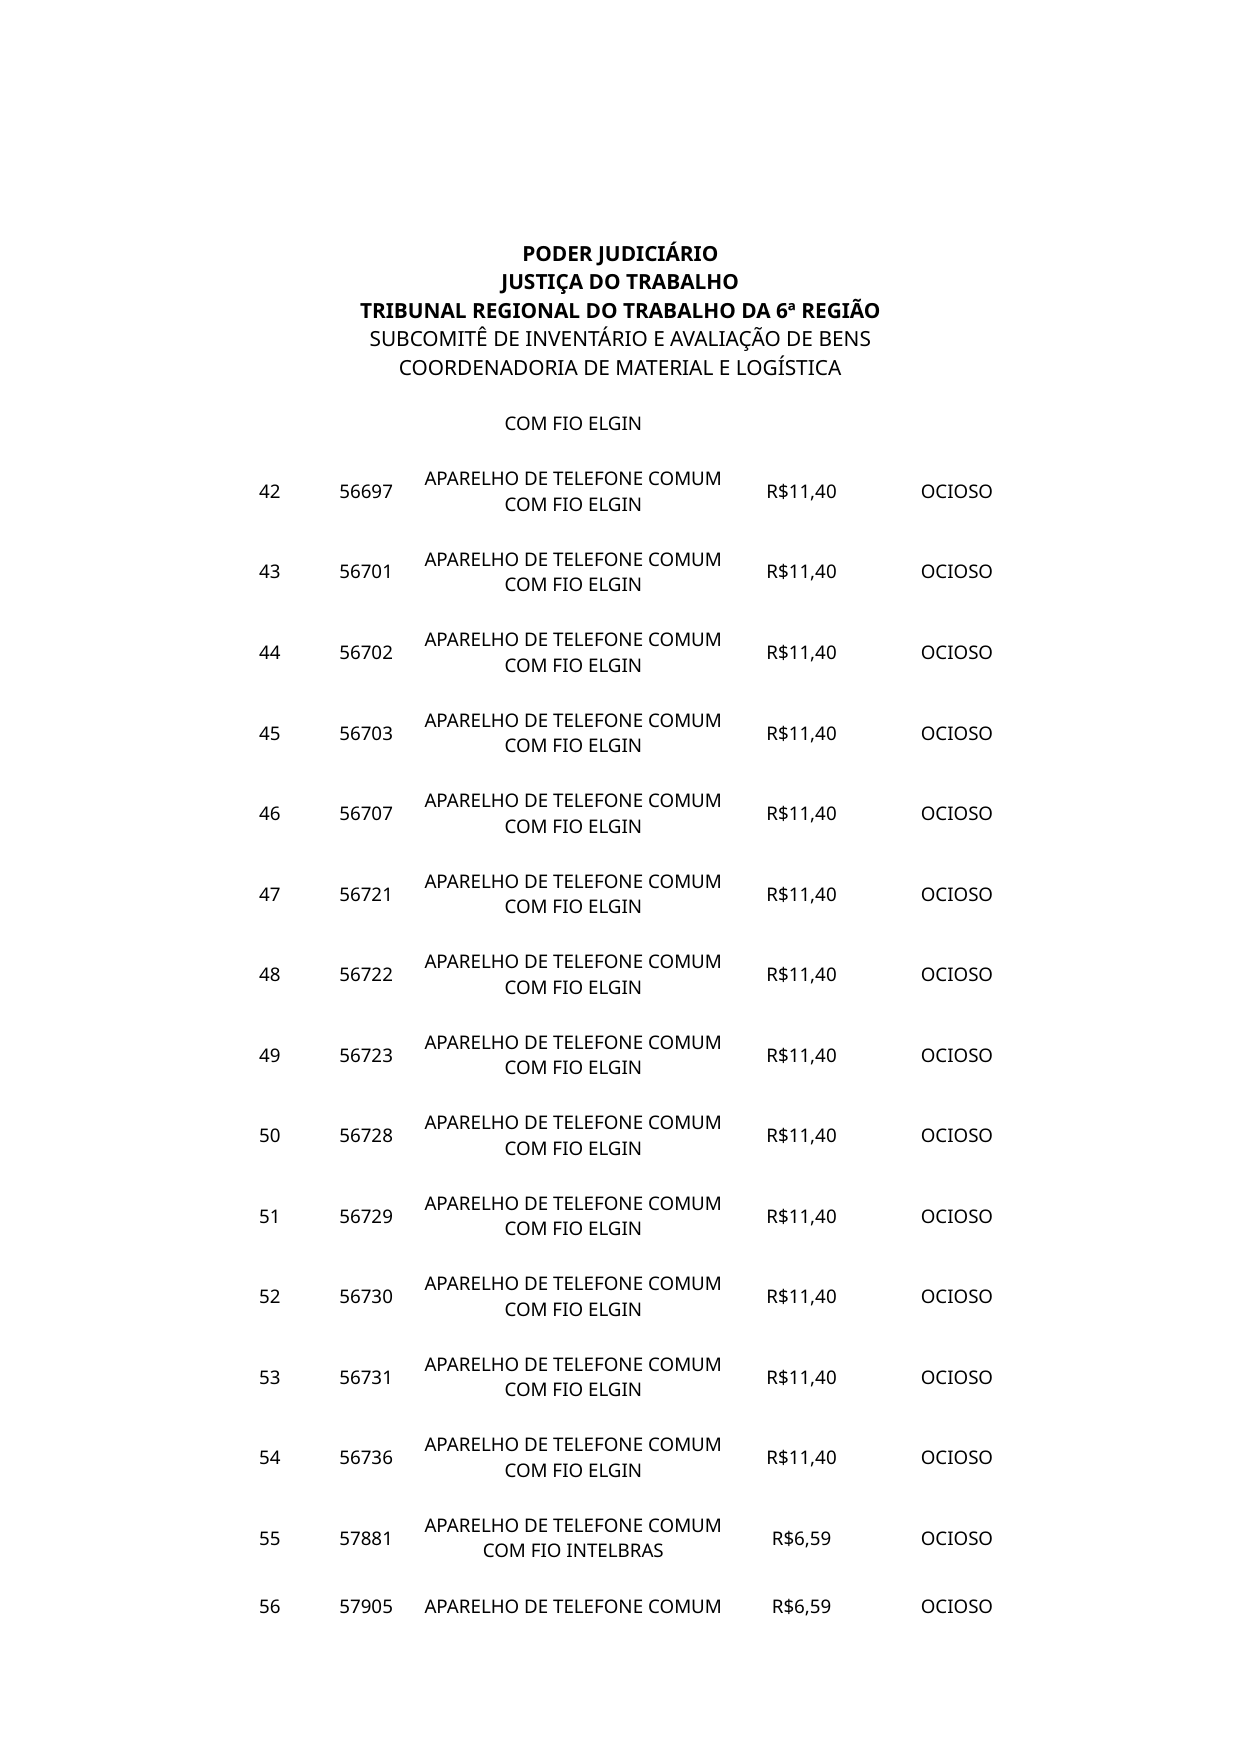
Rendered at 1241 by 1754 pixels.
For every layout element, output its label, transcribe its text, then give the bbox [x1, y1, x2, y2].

table_cell APARELHO DE TELEFONE COMUM COM FIO ELGIN [418, 1110, 728, 1190]
table_cell 57905 [314, 1593, 418, 1619]
table_cell APARELHO DE TELEFONE COMUM COM FIO ELGIN [418, 627, 728, 707]
table_cell OCIOSO [875, 949, 1039, 1029]
table_cell OCIOSO [875, 466, 1039, 546]
table_cell 55 [226, 1512, 314, 1593]
table_cell APARELHO DE TELEFONE COMUM COM FIO ELGIN [418, 1271, 728, 1351]
table_cell [875, 411, 1039, 466]
table_cell APARELHO DE TELEFONE COMUM COM FIO ELGIN [418, 1432, 728, 1512]
table_cell [314, 411, 418, 466]
table_cell 53 [226, 1351, 314, 1432]
table_cell R$11,40 [728, 868, 874, 949]
table_cell 52 [226, 1271, 314, 1351]
table_cell 56728 [314, 1110, 418, 1190]
table_cell 56703 [314, 707, 418, 788]
table_cell 56697 [314, 466, 418, 546]
table_cell 44 [226, 627, 314, 707]
table_cell 49 [226, 1029, 314, 1110]
table_cell 56 [226, 1593, 314, 1619]
table_cell APARELHO DE TELEFONE COMUM COM FIO ELGIN [418, 868, 728, 949]
table_cell APARELHO DE TELEFONE COMUM COM FIO ELGIN [418, 1351, 728, 1432]
table_cell R$11,40 [728, 1271, 874, 1351]
table_cell APARELHO DE TELEFONE COMUM COM FIO ELGIN [418, 1190, 728, 1271]
table_cell R$11,40 [728, 1190, 874, 1271]
table_cell OCIOSO [875, 627, 1039, 707]
table_cell 51 [226, 1190, 314, 1271]
table_cell 46 [226, 788, 314, 868]
table_cell 56723 [314, 1029, 418, 1110]
table_cell [728, 411, 874, 466]
table_cell 56722 [314, 949, 418, 1029]
table_cell OCIOSO [875, 1190, 1039, 1271]
table_cell OCIOSO [875, 1029, 1039, 1110]
table_cell APARELHO DE TELEFONE COMUM COM FIO ELGIN [418, 949, 728, 1029]
table_cell R$6,59 [728, 1593, 874, 1619]
table_cell 50 [226, 1110, 314, 1190]
table_cell 47 [226, 868, 314, 949]
table_cell COM FIO ELGIN [418, 411, 728, 466]
table_cell OCIOSO [875, 546, 1039, 627]
table_cell 56729 [314, 1190, 418, 1271]
table_cell APARELHO DE TELEFONE COMUM COM FIO ELGIN [418, 466, 728, 546]
table_cell 42 [226, 466, 314, 546]
table_cell OCIOSO [875, 1271, 1039, 1351]
table_cell OCIOSO [875, 707, 1039, 788]
table_cell 56702 [314, 627, 418, 707]
table_cell R$11,40 [728, 466, 874, 546]
table_cell OCIOSO [875, 868, 1039, 949]
table_cell OCIOSO [875, 1432, 1039, 1512]
table_cell APARELHO DE TELEFONE COMUM COM FIO ELGIN [418, 1029, 728, 1110]
table_cell R$11,40 [728, 788, 874, 868]
table_cell R$11,40 [728, 1351, 874, 1432]
table_cell [226, 411, 314, 466]
table_cell 43 [226, 546, 314, 627]
table_cell 56721 [314, 868, 418, 949]
table_cell APARELHO DE TELEFONE COMUM COM FIO ELGIN [418, 788, 728, 868]
table_cell R$11,40 [728, 627, 874, 707]
table_cell 45 [226, 707, 314, 788]
table_cell OCIOSO [875, 1110, 1039, 1190]
table_cell 56701 [314, 546, 418, 627]
table_cell OCIOSO [875, 788, 1039, 868]
table_cell APARELHO DE TELEFONE COMUM COM FIO ELGIN [418, 546, 728, 627]
table_cell OCIOSO [875, 1593, 1039, 1619]
table_cell 54 [226, 1432, 314, 1512]
table_cell APARELHO DE TELEFONE COMUM [418, 1593, 728, 1619]
table_cell 48 [226, 949, 314, 1029]
table_cell OCIOSO [875, 1351, 1039, 1432]
table_cell 56707 [314, 788, 418, 868]
table_cell 56730 [314, 1271, 418, 1351]
table_cell R$6,59 [728, 1512, 874, 1593]
table_cell R$11,40 [728, 1432, 874, 1512]
table_cell R$11,40 [728, 1029, 874, 1110]
table_cell R$11,40 [728, 546, 874, 627]
table_cell APARELHO DE TELEFONE COMUM COM FIO INTELBRAS [418, 1512, 728, 1593]
table_cell R$11,40 [728, 707, 874, 788]
table_cell APARELHO DE TELEFONE COMUM COM FIO ELGIN [418, 707, 728, 788]
table_cell R$11,40 [728, 1110, 874, 1190]
table_cell R$11,40 [728, 949, 874, 1029]
table_cell 56731 [314, 1351, 418, 1432]
table_cell 57881 [314, 1512, 418, 1593]
table_cell 56736 [314, 1432, 418, 1512]
table_cell OCIOSO [875, 1512, 1039, 1593]
